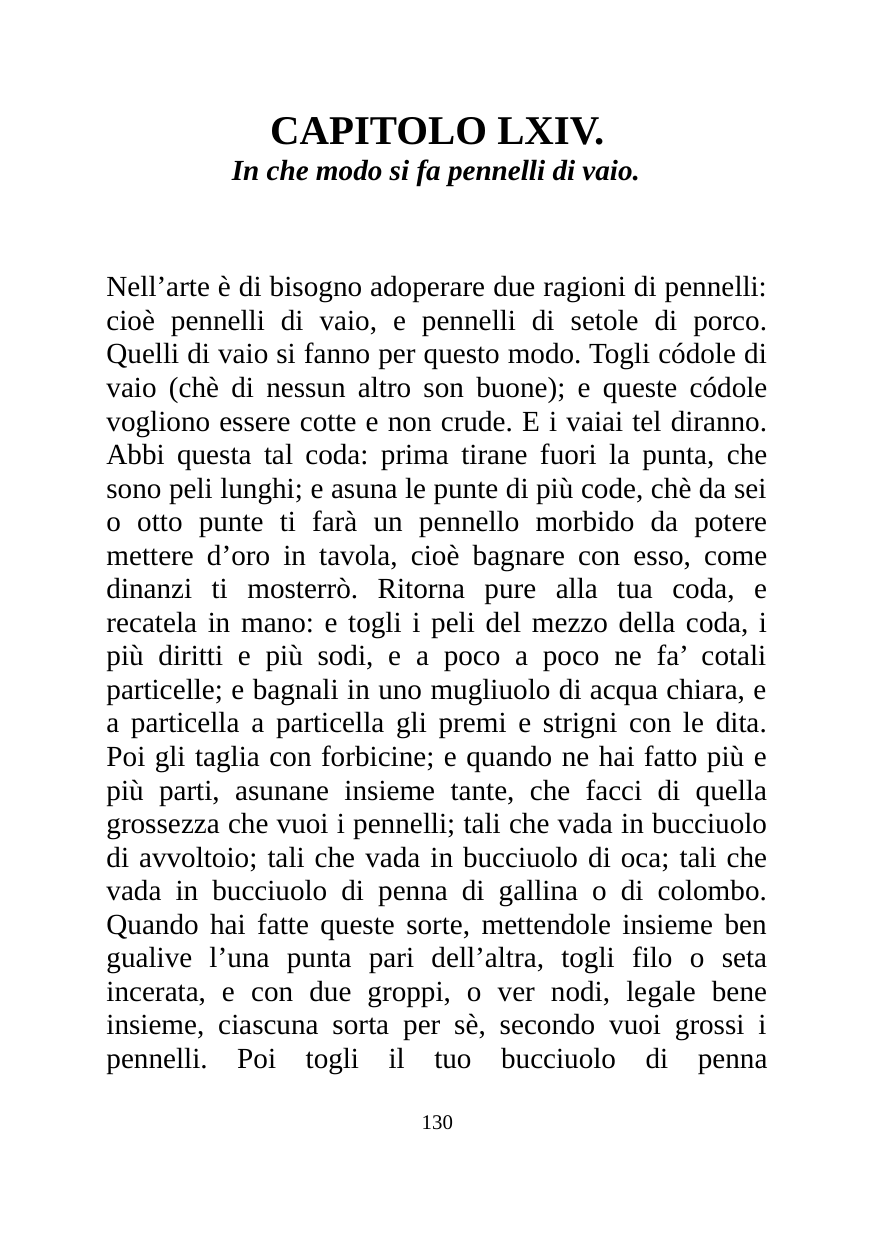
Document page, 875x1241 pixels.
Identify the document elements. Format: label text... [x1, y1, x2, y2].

subtitle CAPITOLO LXIV. In che modo si fa pennelli di vaio. [106, 106, 768, 187]
text Nell’arte è di bisogno adoperare due ragioni di pennelli: cioè pennelli di vaio, e pennelli di setole di porco. Quelli di vaio si fanno per questo modo. Togli códole di vaio (chè di nessun altro son buone); e queste códole vogliono essere cotte e non crude. E i vaiai tel diranno. Abbi questa tal coda: prima tirane fuori la punta, che sono peli lunghi; e asuna le punte di più code, chè da sei o otto punte ti farà un pennello morbido da potere mettere d’oro in tavola, cioè bagnare con esso, come dinanzi ti mosterrò. Ritorna pure alla tua coda, e recatela in mano: e togli i peli del mezzo della coda, i più diritti e più sodi, e a poco a poco ne fa’ cotali particelle; e bagnali in uno mugliuolo di acqua chiara, e a particella a particella gli premi e strigni con le dita. Poi gli taglia con forbicine; e quando ne hai fatto più e più parti, asunane insieme tante, che facci di quella grossezza che vuoi i pennelli; tali che vada in bucciuolo di avvoltoio; tali che vada in bucciuolo di oca; tali che vada in bucciuolo di penna di gallina o di colombo. Quando hai fatte queste sorte, mettendole insieme ben gualive l’una punta pari dell’altra, togli filo o seta incerata, e con due groppi, o ver nodi, legale bene insieme, ciascuna sorta per sè, secondo vuoi grossi i pennelli. Poi togli il tuo bucciuolo di penna [106, 269, 768, 1074]
